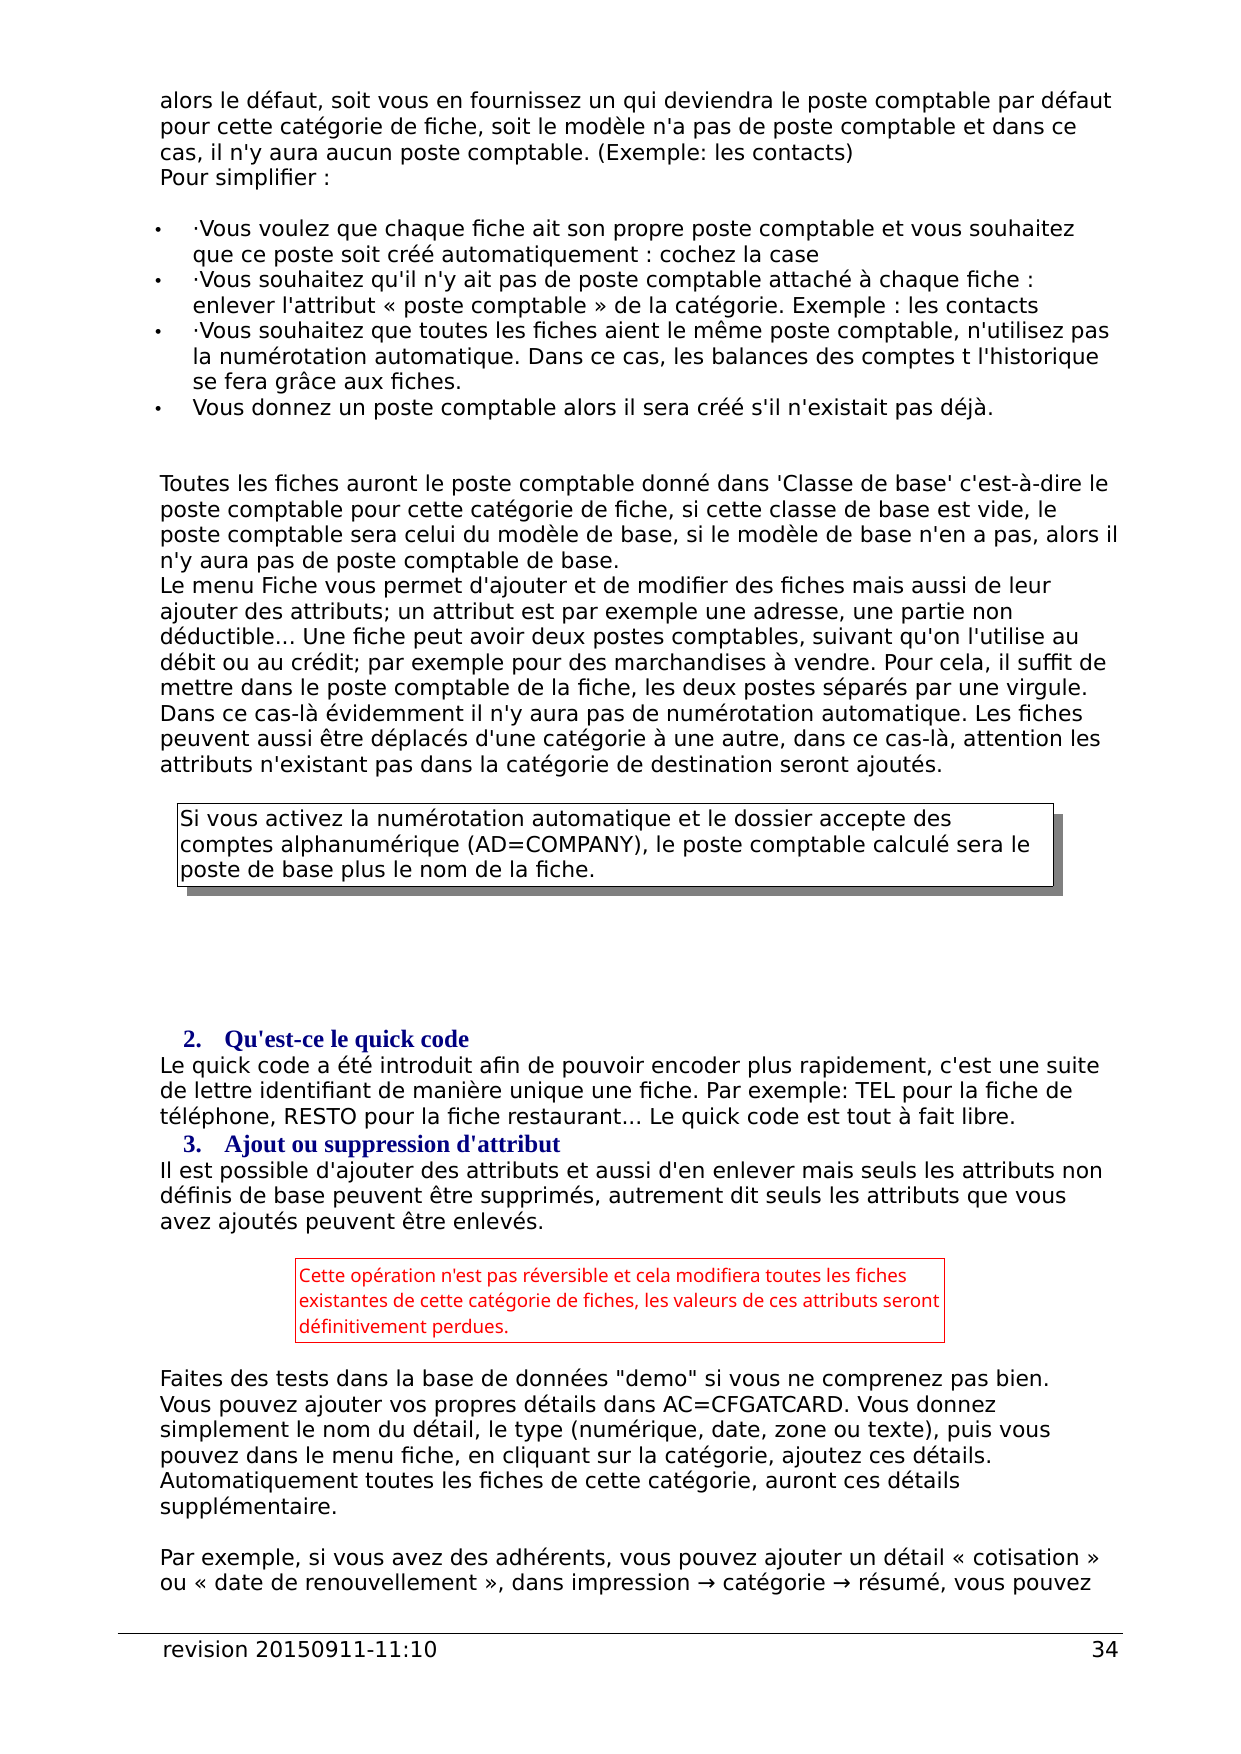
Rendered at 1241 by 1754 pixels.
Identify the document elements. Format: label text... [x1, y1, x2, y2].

text Par exemple, si vous avez des adhérents, vous pouvez ajouter un détail « cotisation » ou « date de renouvellement », dans impression → catégorie → résumé, vous pouvez [159, 1545, 1123, 1596]
subtitle Ajout ou suppression d'attribut [177, 1129, 1123, 1158]
text Le menu Fiche vous permet d'ajouter et de modifier des fiches mais aussi de leur ajouter des attributs; un attribut est par exemple une adresse, une partie non déductible... Une fiche peut avoir deux postes comptables, suivant qu'on l'utilise au débit ou au crédit; par exemple pour des marchandises à vendre. Pour cela, il suffit de mettre dans le poste comptable de la fiche, les deux postes séparés par une virgule. Dans ce cas-là évidemment il n'y aura pas de numérotation automatique. Les fiches peuvent aussi être déplacés d'une catégorie à une autre, dans ce cas-là, attention les attributs n'existant pas dans la catégorie de destination seront ajoutés. [159, 573, 1123, 778]
text Il est possible d'ajouter des attributs et aussi d'en enlever mais seuls les attributs non définis de base peuvent être supprimés, autrement dit seuls les attributs que vous avez ajoutés peuvent être enlevés. [159, 1158, 1123, 1234]
list Vous donnez un poste comptable alors il sera créé s'il n'existait pas déjà. [155, 395, 1123, 420]
subtitle Qu'est-ce le quick code [177, 1024, 1123, 1053]
list ·Vous voulez que chaque fiche ait son propre poste comptable et vous souhaitez que ce poste soit créé automatiquement : cochez la case [155, 216, 1123, 267]
text Faites des tests dans la base de données "demo" si vous ne comprenez pas bien. [159, 1366, 1123, 1392]
list ·Vous souhaitez qu'il n'y ait pas de poste comptable attaché à chaque fiche : enlever l'attribut « poste comptable » de la catégorie. Exemple : les contacts [155, 267, 1123, 318]
text Pour simplifier : [159, 165, 1123, 191]
text Toutes les fiches auront le poste comptable donné dans 'Classe de base' c'est-à-dire le poste comptable pour cette catégorie de fiche, si cette classe de base est vide, le poste comptable sera celui du modèle de base, si le modèle de base n'en a pas, alors il n'y aura pas de poste comptable de base. [159, 471, 1123, 573]
list ·Vous souhaitez que toutes les fiches aient le même poste comptable, n'utilisez pas la numérotation automatique. Dans ce cas, les balances des comptes t l'historique se fera grâce aux fiches. [155, 318, 1123, 395]
text Si vous activez la numérotation automatique et le dossier accepte des comptes alphanumérique (AD=COMPANY), le poste comptable calculé sera le poste de base plus le nom de la fiche. [178, 804, 1053, 886]
text Vous pouvez ajouter vos propres détails dans AC=CFGATCARD. Vous donnez simplement le nom du détail, le type (numérique, date, zone ou texte), puis vous pouvez dans le menu fiche, en cliquant sur la catégorie, ajoutez ces détails. Automatiquement toutes les fiches de cette catégorie, auront ces détails supplémentaire. [159, 1392, 1123, 1519]
text alors le défaut, soit vous en fournissez un qui deviendra le poste comptable par défaut pour cette catégorie de fiche, soit le modèle n'a pas de poste comptable et dans ce cas, il n'y aura aucun poste comptable. (Exemple: les contacts) [159, 88, 1123, 165]
text Le quick code a été introduit afin de pouvoir encoder plus rapidement, c'est une suite de lettre identifiant de manière unique une fiche. Par exemple: TEL pour la fiche de téléphone, RESTO pour la fiche restaurant... Le quick code est tout à fait libre. [159, 1053, 1123, 1129]
text Cette opération n'est pas réversible et cela modifiera toutes les fiches existantes de cette catégorie de fiches, les valeurs de ces attributs seront définitivement perdues. [296, 1259, 944, 1342]
